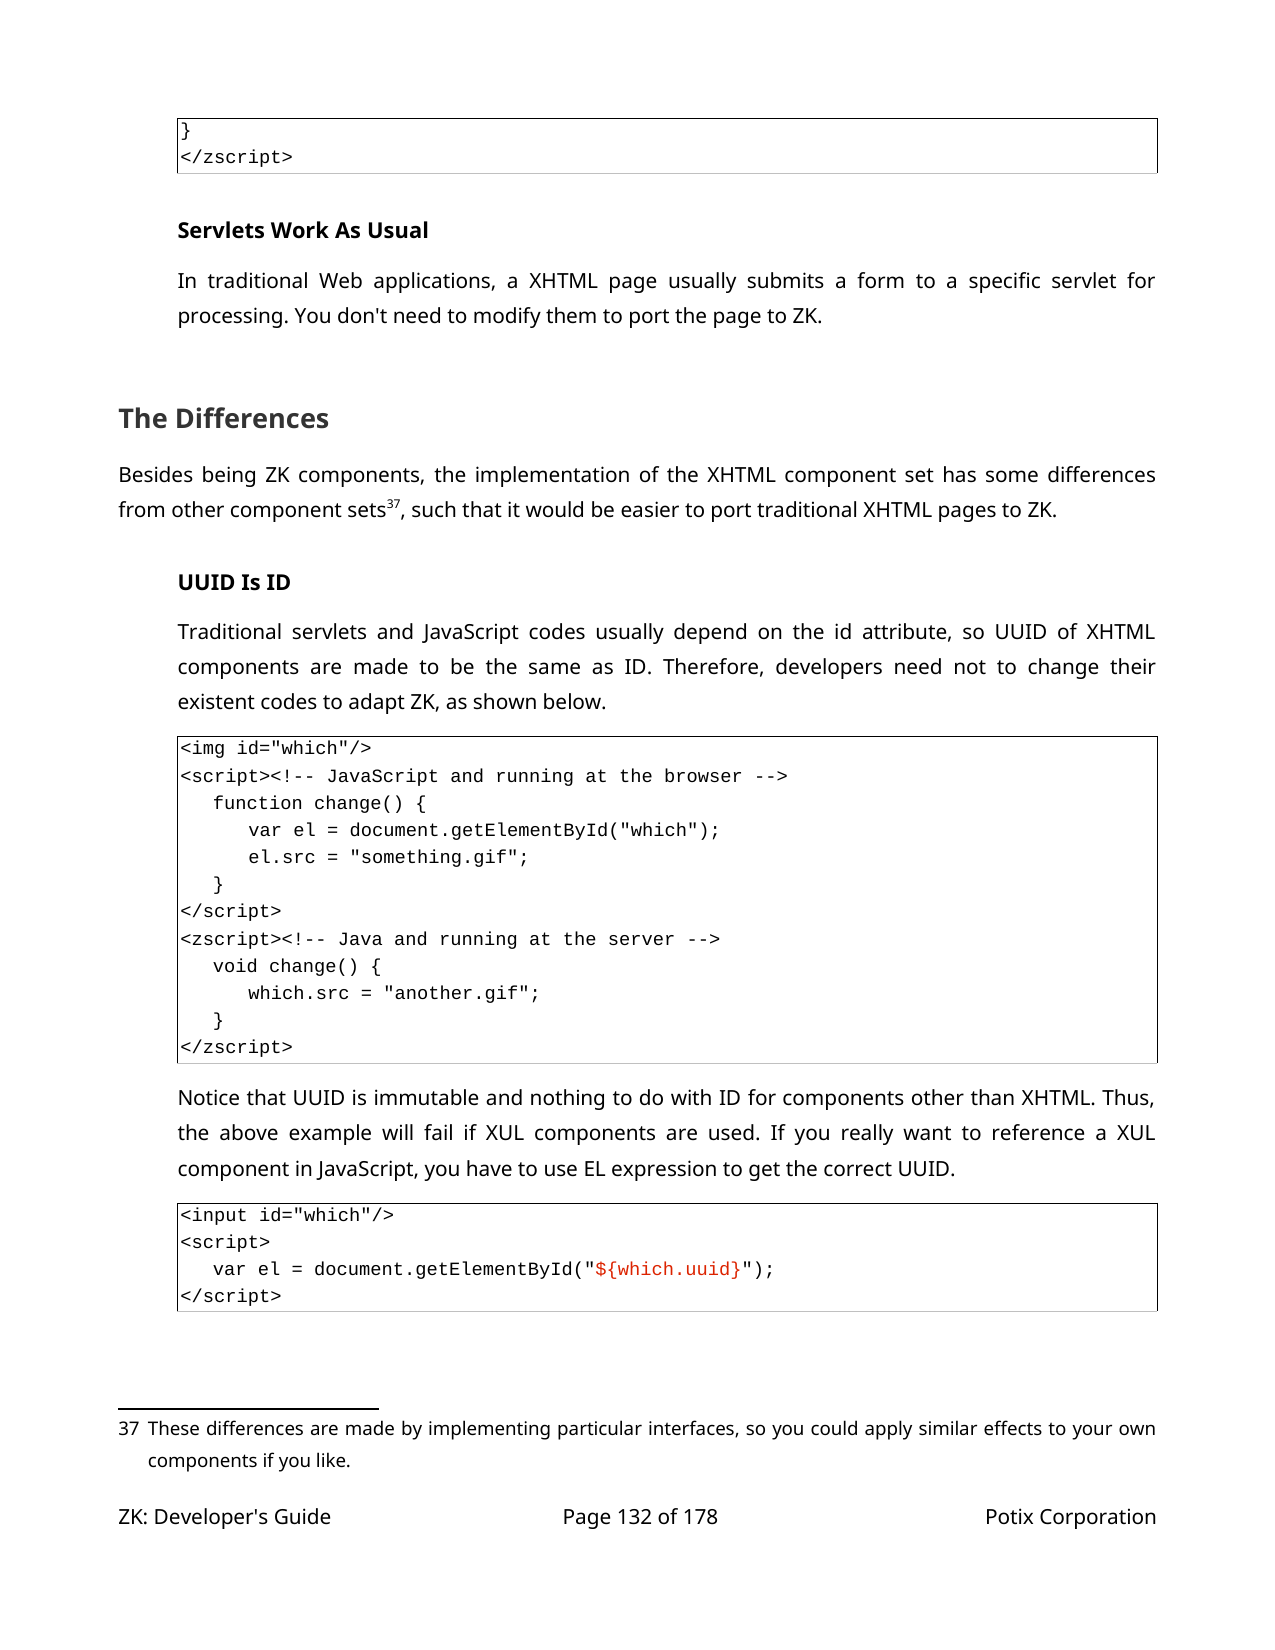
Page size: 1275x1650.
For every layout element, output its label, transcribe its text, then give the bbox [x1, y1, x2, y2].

text <input id="which"/> [178, 1204, 1157, 1227]
text <script> [178, 1230, 1157, 1254]
text } [178, 1008, 1157, 1032]
text <img id="which"/> [178, 737, 1157, 761]
text <zscript><!-- Java and running at the server --> [178, 927, 1157, 951]
text <script><!-- JavaScript and running at the browser --> [178, 763, 1157, 788]
text var el = document.getElementById("${which.uuid}"); [178, 1257, 1157, 1281]
subtitle The Differences [118, 400, 1157, 437]
text el.src = "something.gif"; [178, 845, 1157, 869]
subtitle UUID Is ID [177, 566, 1157, 596]
text </script> [178, 1284, 1157, 1311]
text void change() { [178, 954, 1157, 978]
text Traditional servlets and JavaScript codes usually depend on the id attribute, so UUID of XHTML components are made to be the same as ID. Therefore, developers need not to change their existent codes to adapt ZK, as shown below. [177, 617, 1157, 716]
text In traditional Web applications, a XHTML page usually submits a form to a specific servlet for processing. You don't need to modify them to port the page to ZK. [177, 266, 1157, 329]
subtitle Servlets Work As Usual [177, 215, 1157, 245]
text Besides being ZK components, the implementation of the XHTML component set has some differences from other component sets, such that it would be easier to port traditional XHTML pages to ZK. [118, 460, 1157, 524]
text </zscript> [178, 145, 1157, 173]
text Notice that UUID is immutable and nothing to do with ID for components other than XHTML. Thus, the above example will fail if XUL components are used. If you really want to reference a XUL component in JavaScript, you have to use EL expression to get the correct UUID. [177, 1083, 1157, 1182]
text </script> [178, 899, 1157, 924]
text } [178, 119, 1157, 142]
text which.src = "another.gif"; [178, 981, 1157, 1005]
text var el = document.getElementById("which"); [178, 818, 1157, 842]
text function change() { [178, 791, 1157, 815]
text These differences are made by implementing particular interfaces, so you could apply similar effects to your own components if you like. [118, 1416, 1157, 1473]
text </zscript> [178, 1035, 1157, 1063]
text } [178, 872, 1157, 896]
